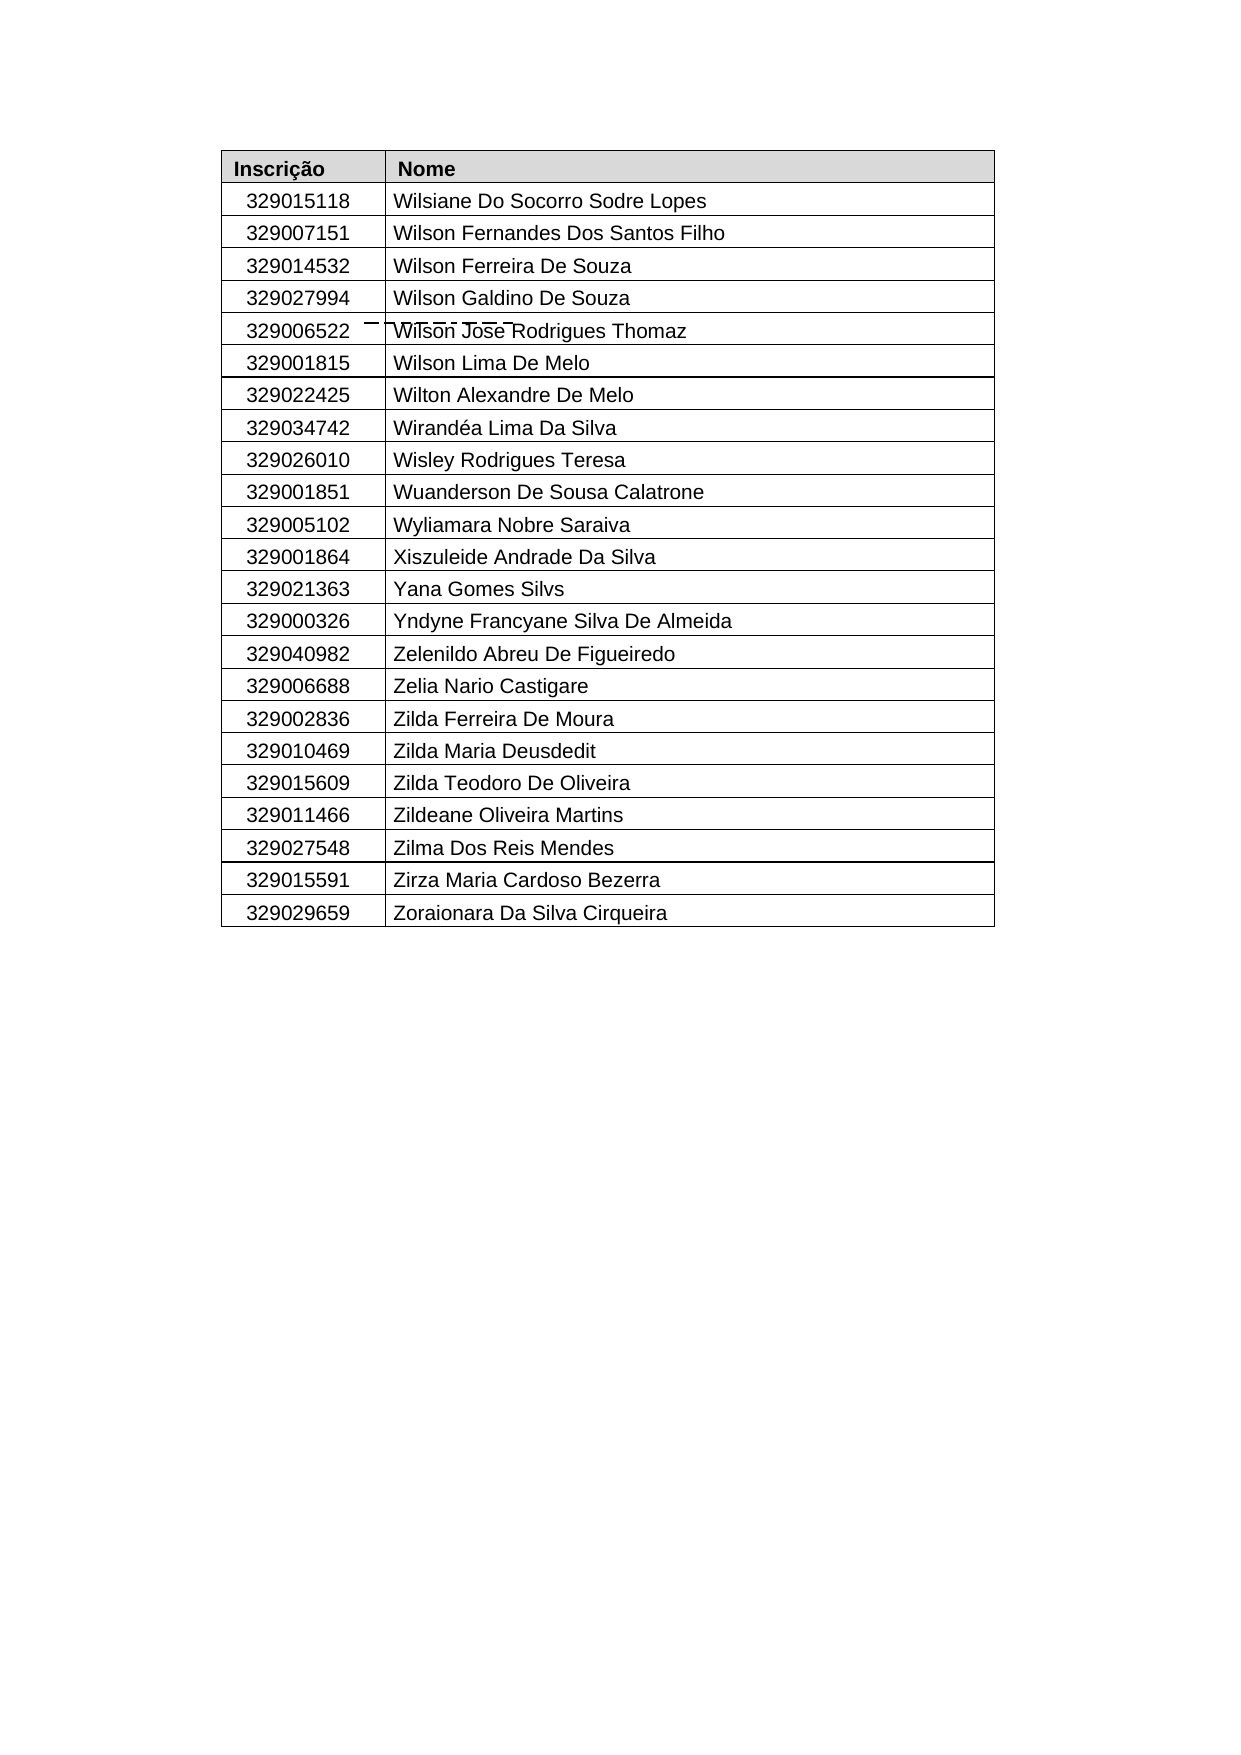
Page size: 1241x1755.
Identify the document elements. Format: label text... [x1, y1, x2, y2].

table_cell 329015591 [222, 863, 385, 894]
table_cell Wyliamara Nobre Saraiva [386, 507, 994, 538]
table_cell 329001864 [222, 539, 385, 570]
table_cell Zoraionara Da Silva Cirqueira [386, 895, 994, 926]
table_cell Zelenildo Abreu De Figueiredo [386, 636, 994, 667]
table_cell 329001815 [222, 345, 385, 376]
table_cell 329001851 [222, 475, 385, 506]
table_cell 329026010 [222, 442, 385, 473]
table_cell 329021363 [222, 571, 385, 603]
table_cell 329010469 [222, 733, 385, 764]
table_cell 329005102 [222, 507, 385, 538]
table_cell Yana Gomes Silvs [386, 571, 994, 603]
table_cell 329027994 [222, 281, 385, 312]
table_cell Wuanderson De Sousa Calatrone [386, 475, 994, 506]
table_cell 329029659 [222, 895, 385, 926]
table_cell Zirza Maria Cardoso Bezerra [386, 863, 994, 894]
table_cell Zilma Dos Reis Mendes [386, 830, 994, 861]
table_cell 329015609 [222, 765, 385, 797]
table_cell 329007151 [222, 216, 385, 247]
table_cell Wilton Alexandre De Melo [386, 378, 994, 409]
table_cell Zilda Maria Deusdedit [386, 733, 994, 764]
table_cell Wilson Ferreira De Souza [386, 248, 994, 279]
table_cell Wisley Rodrigues Teresa [386, 442, 994, 473]
table_cell Zilda Teodoro De Oliveira [386, 765, 994, 797]
table_cell 329014532 [222, 248, 385, 279]
table_cell Wilson Lima De Melo [386, 345, 994, 376]
table_cell 329006688 [222, 669, 385, 700]
table_cell 329000326 [222, 604, 385, 635]
table_cell 329015118 [222, 183, 385, 215]
table_cell Zilda Ferreira De Moura [386, 701, 994, 732]
table_cell Wilson Galdino De Souza [386, 281, 994, 312]
table_cell 329022425 [222, 378, 385, 409]
table_cell 329040982 [222, 636, 385, 667]
table_cell Zelia Nario Castigare [386, 669, 994, 700]
table_cell Yndyne Francyane Silva De Almeida [386, 604, 994, 635]
table_cell Wilson Fernandes Dos Santos Filho [386, 216, 994, 247]
table_cell 329006522 [222, 313, 385, 344]
table_cell 329011466 [222, 798, 385, 829]
table_cell Wilsiane Do Socorro Sodre Lopes [386, 183, 994, 215]
table_header Nome [386, 151, 994, 182]
table_cell Wirandéa Lima Da Silva [386, 410, 994, 441]
table_cell Xiszuleide Andrade Da Silva [386, 539, 994, 570]
table_cell Wilson Jose Rodrigues Thomaz [386, 313, 994, 344]
table_header Inscrição [222, 151, 385, 182]
table_cell 329027548 [222, 830, 385, 861]
table_cell 329034742 [222, 410, 385, 441]
table_cell 329002836 [222, 701, 385, 732]
table_cell Zildeane Oliveira Martins [386, 798, 994, 829]
